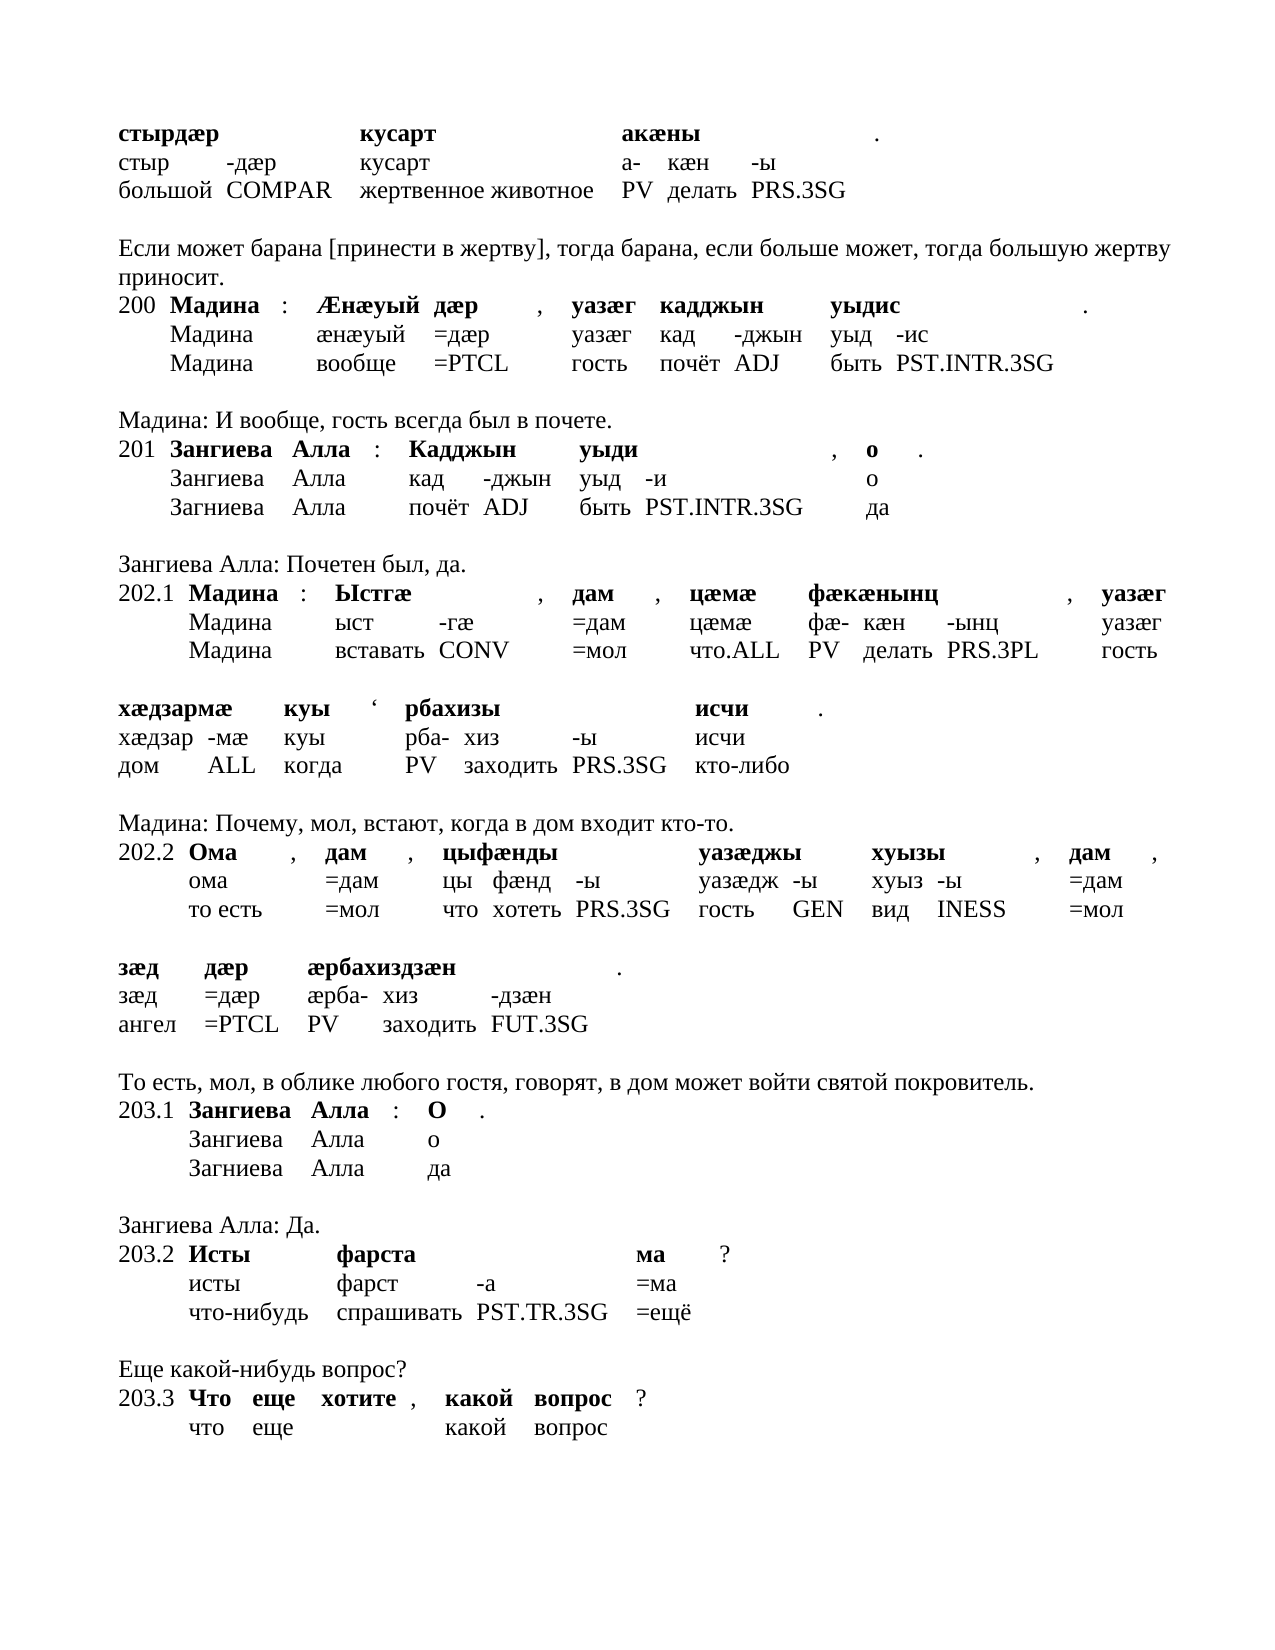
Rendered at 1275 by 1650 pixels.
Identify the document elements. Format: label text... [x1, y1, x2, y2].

text -мæ [207, 722, 256, 751]
text что [188, 1412, 224, 1441]
text хотеть [492, 894, 562, 923]
text , [290, 837, 311, 866]
text PV [307, 1009, 368, 1038]
text большой [118, 176, 212, 204]
text кæн [863, 607, 933, 636]
text что-нибудь [188, 1297, 309, 1326]
text гость [698, 894, 778, 923]
text куы [284, 693, 356, 722]
text -дæр [226, 147, 332, 176]
text дам [572, 578, 641, 607]
text 202.1 [118, 578, 174, 607]
text гость [571, 348, 632, 377]
text PST.TR.3SG [476, 1297, 608, 1326]
text вопрос [534, 1412, 608, 1441]
text PRS.3SG [575, 894, 671, 923]
text а- [621, 147, 653, 176]
text уазæг [1101, 607, 1162, 636]
text хотите [321, 1383, 396, 1412]
text -ы [792, 866, 844, 894]
text : [392, 1096, 413, 1124]
text Загниева [188, 1153, 283, 1182]
text Мадина: И вообще, гость всегда был в почете. [118, 406, 1249, 434]
text -дзæн [491, 981, 588, 1009]
text PST.INTR.3SG [645, 492, 803, 521]
text делать [667, 176, 737, 204]
text О [427, 1096, 465, 1124]
text вопрос [534, 1383, 622, 1412]
text ома [188, 866, 262, 894]
text фæкæнынц [808, 578, 1053, 607]
text PRS.3PL [947, 636, 1039, 664]
text -джын [734, 319, 802, 348]
text фарст [336, 1268, 462, 1297]
text . [917, 434, 938, 463]
text цы [442, 866, 478, 894]
text 203.3 [118, 1383, 174, 1412]
text фæнд [492, 866, 562, 894]
text цæмæ [689, 607, 780, 636]
text дам [1069, 837, 1138, 866]
text стырдæр [118, 118, 346, 147]
text =ма [636, 1268, 691, 1297]
text -ы [572, 722, 667, 751]
text зæд [118, 981, 177, 1009]
text PRS.3SG [572, 751, 667, 779]
text æнæуый [316, 319, 405, 348]
text Что [188, 1383, 238, 1412]
text уыд [579, 463, 631, 492]
text хиз [382, 981, 477, 1009]
text исчи [695, 693, 804, 722]
text -гæ [439, 607, 509, 636]
text уыд [830, 319, 882, 348]
text куы [284, 722, 343, 751]
text =дам [325, 866, 380, 894]
text : [281, 291, 302, 319]
text Æнæуый [316, 291, 420, 319]
text заходить [463, 751, 558, 779]
text хиз [463, 722, 558, 751]
text 203.1 [118, 1096, 174, 1124]
text делать [863, 636, 933, 664]
text ? [719, 1239, 740, 1268]
text . [817, 693, 838, 722]
text уыди [579, 434, 817, 463]
text Зангиева [188, 1124, 283, 1153]
text æрба- [307, 981, 368, 1009]
text , [1067, 578, 1088, 607]
text Зангиева [169, 434, 278, 463]
text когда [284, 751, 343, 779]
text исты [188, 1268, 309, 1297]
text да [427, 1153, 451, 1182]
text то есть [188, 894, 262, 923]
text Зангиева Алла: Почетен был, да. [118, 549, 1249, 578]
text 202.2 [118, 837, 174, 866]
text о [427, 1124, 451, 1153]
text =дам [572, 607, 627, 636]
text Алла [292, 434, 360, 463]
text =мол [1069, 894, 1124, 923]
text ADJ [734, 348, 802, 377]
text , [1034, 837, 1055, 866]
text , [410, 1383, 431, 1412]
text фæ- [808, 607, 849, 636]
text кад [659, 319, 720, 348]
text уыдис [830, 291, 1068, 319]
text -ынц [947, 607, 1039, 636]
text ALL [207, 751, 256, 779]
text о [866, 434, 904, 463]
text о [866, 463, 890, 492]
text Алла [292, 463, 346, 492]
text какой [445, 1412, 506, 1441]
text Мадина [169, 319, 253, 348]
text жертвенное животное [359, 176, 594, 204]
text цыфæнды [442, 837, 684, 866]
text уазæг [1101, 578, 1176, 607]
text =ещё [636, 1297, 691, 1326]
text . [1082, 291, 1103, 319]
text Ома [188, 837, 276, 866]
text =дам [1069, 866, 1124, 894]
text кусарт [359, 118, 608, 147]
text -ы [751, 147, 846, 176]
text дæр [204, 952, 293, 981]
text ыст [335, 607, 425, 636]
text =дæр [434, 319, 509, 348]
text кæн [667, 147, 737, 176]
text какой [445, 1383, 520, 1412]
text Мадина [188, 636, 272, 664]
text : [300, 578, 321, 607]
text да [866, 492, 890, 521]
text Мадина [169, 348, 253, 377]
text стыр [118, 147, 212, 176]
text -джын [483, 463, 552, 492]
text зæд [118, 952, 190, 981]
text , [537, 291, 558, 319]
text еще [252, 1412, 293, 1441]
text почёт [408, 492, 469, 521]
text PV [621, 176, 653, 204]
text CONV [439, 636, 509, 664]
text ? [635, 1383, 656, 1412]
text Зангиева [188, 1096, 297, 1124]
text уазæг [571, 319, 632, 348]
text кад [408, 463, 469, 492]
text исчи [695, 722, 790, 751]
text Зангиева Алла: Да. [118, 1211, 1249, 1239]
text дæр [434, 291, 523, 319]
text ADJ [483, 492, 552, 521]
text , [407, 837, 428, 866]
text Если может барана [принести в жертву], тогда барана, если больше может, тогда большую жертву приносит. [118, 233, 1249, 291]
text , [654, 578, 676, 607]
text Ыстгæ [335, 578, 523, 607]
text Зангиева [169, 463, 264, 492]
text ‘ [370, 693, 391, 722]
text хæдзармæ [118, 693, 270, 722]
text PV [808, 636, 849, 664]
text , [537, 578, 558, 607]
text PST.INTR.3SG [896, 348, 1054, 377]
text -ы [575, 866, 671, 894]
text Алла [311, 1153, 365, 1182]
text быть [579, 492, 631, 521]
text рбахизы [405, 693, 681, 722]
text рба- [405, 722, 450, 751]
text уазæджы [698, 837, 858, 866]
text кадджын [659, 291, 816, 319]
text Алла [311, 1124, 365, 1153]
text хæдзар [118, 722, 194, 751]
text То есть, мол, в облике любого гостя, говорят, в дом может войти святой покровитель. [118, 1067, 1249, 1096]
text уазæг [571, 291, 646, 319]
text Алла [292, 492, 346, 521]
text заходить [382, 1009, 477, 1038]
text Мадина [188, 578, 286, 607]
text COMPAR [226, 176, 332, 204]
text вставать [335, 636, 425, 664]
text æрбахиздзæн [307, 952, 602, 981]
text 203.2 [118, 1239, 174, 1268]
text -и [645, 463, 803, 492]
text хуызы [871, 837, 1020, 866]
text дам [325, 837, 394, 866]
text ма [636, 1239, 705, 1268]
text хуыз [871, 866, 923, 894]
text =PTCL [204, 1009, 279, 1038]
text . [874, 118, 895, 147]
text 200 [118, 291, 156, 319]
text что [442, 894, 478, 923]
text кто-либо [695, 751, 790, 779]
text Исты [188, 1239, 323, 1268]
text еще [252, 1383, 307, 1412]
text уазæдж [698, 866, 778, 894]
text ангел [118, 1009, 177, 1038]
text Загниева [169, 492, 264, 521]
text быть [830, 348, 882, 377]
text Кадджын [408, 434, 565, 463]
text Мадина [188, 607, 272, 636]
text Мадина [169, 291, 267, 319]
text Мадина: Почему, мол, встают, когда в дом входит кто-то. [118, 808, 1249, 837]
text =дæр [204, 981, 279, 1009]
text FUT.3SG [491, 1009, 588, 1038]
text . [616, 952, 637, 981]
text , [1151, 837, 1172, 866]
text кусарт [359, 147, 594, 176]
text вид [871, 894, 923, 923]
text =PTCL [434, 348, 509, 377]
text PRS.3SG [751, 176, 846, 204]
text Алла [311, 1096, 379, 1124]
text =мол [572, 636, 627, 664]
text -ы [937, 866, 1006, 894]
text : [374, 434, 395, 463]
text PV [405, 751, 450, 779]
text Еще какой-нибудь вопрос? [118, 1354, 1249, 1383]
text фарста [336, 1239, 622, 1268]
text вообще [316, 348, 405, 377]
text гость [1101, 636, 1162, 664]
text -ис [896, 319, 1054, 348]
text . [479, 1096, 500, 1124]
text спрашивать [336, 1297, 462, 1326]
text дом [118, 751, 194, 779]
text что.ALL [689, 636, 780, 664]
text цæмæ [689, 578, 794, 607]
text акæны [621, 118, 860, 147]
text GEN [792, 894, 844, 923]
text , [831, 434, 852, 463]
text =мол [325, 894, 380, 923]
text -а [476, 1268, 608, 1297]
text INESS [937, 894, 1006, 923]
text 201 [118, 434, 156, 463]
text почёт [659, 348, 720, 377]
